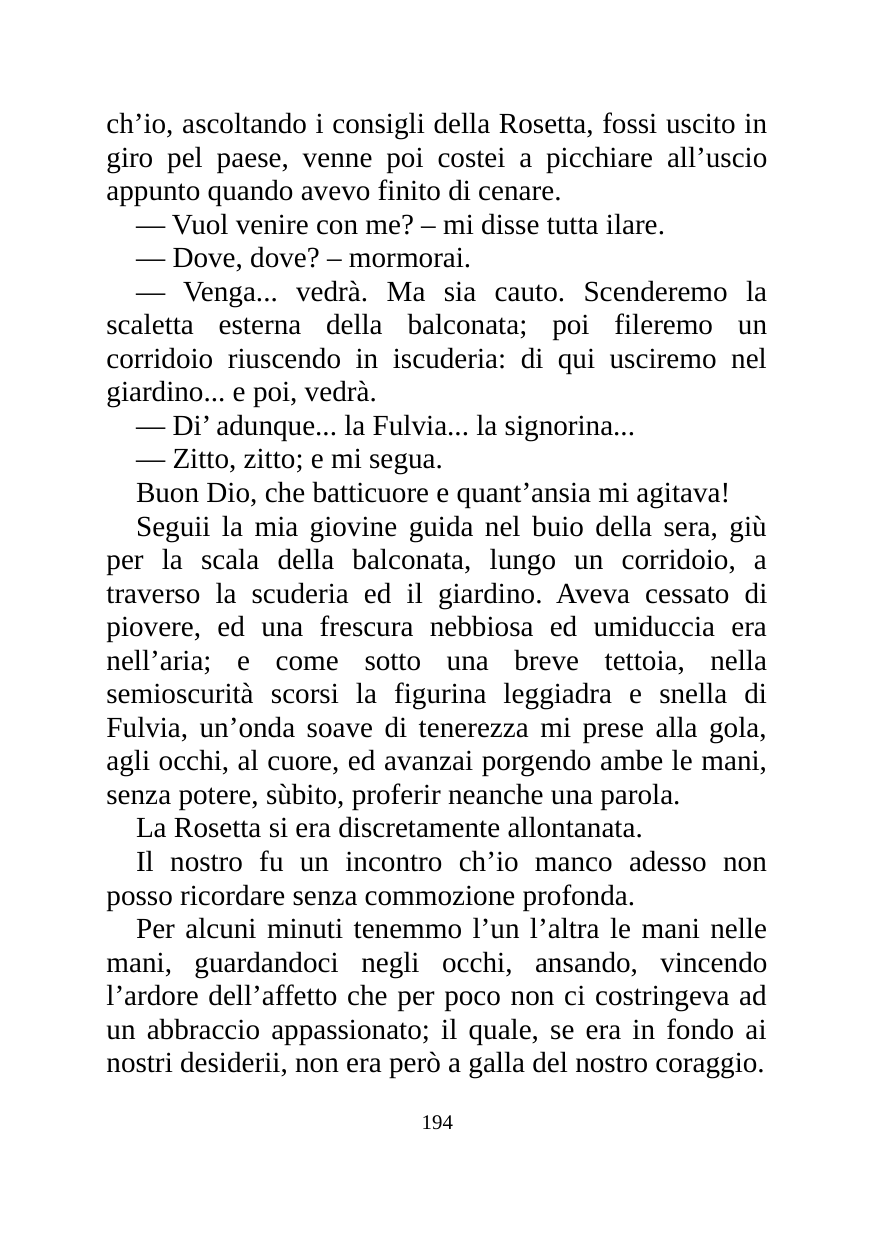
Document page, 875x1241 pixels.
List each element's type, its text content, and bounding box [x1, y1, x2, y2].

text — Venga... vedrà. Ma sia cauto. Scenderemo la scaletta esterna della balconata; poi fileremo un corridoio riuscendo in iscuderia: di qui usciremo nel giardino... e poi, vedrà. [106, 274, 768, 408]
text Per alcuni minuti tenemmo l’un l’altra le mani nelle mani, guardandoci negli occhi, ansando, vincendo l’ardore dell’affetto che per poco non ci costringeva ad un abbraccio appassionato; il quale, se era in fondo ai nostri desiderii, non era però a galla del nostro coraggio. [106, 911, 768, 1079]
text Il nostro fu un incontro ch’io manco adesso non posso ricordare senza commozione profonda. [106, 844, 768, 911]
text — Zitto, zitto; e mi segua. [106, 442, 768, 475]
text — Dove, dove? – mormorai. [106, 240, 768, 274]
text Seguii la mia giovine guida nel buio della sera, giù per la scala della balconata, lungo un corridoio, a traverso la scuderia ed il giardino. Aveva cessato di piovere, ed una frescura nebbiosa ed umiduccia era nell’aria; e come sotto una breve tettoia, nella semioscurità scorsi la figurina leggiadra e snella di Fulvia, un’onda soave di tenerezza mi prese alla gola, agli occhi, al cuore, ed avanzai porgendo ambe le mani, senza potere, sùbito, proferir neanche una parola. [106, 509, 768, 811]
text ch’io, ascoltando i consigli della Rosetta, fossi uscito in giro pel paese, venne poi costei a picchiare all’uscio appunto quando avevo finito di cenare. [106, 106, 768, 207]
text Buon Dio, che batticuore e quant’ansia mi agitava! [106, 475, 768, 509]
text — Di’ adunque... la Fulvia... la signorina... [106, 408, 768, 442]
text — Vuol venire con me? – mi disse tutta ilare. [106, 207, 768, 240]
text La Rosetta si era discretamente allontanata. [106, 811, 768, 844]
